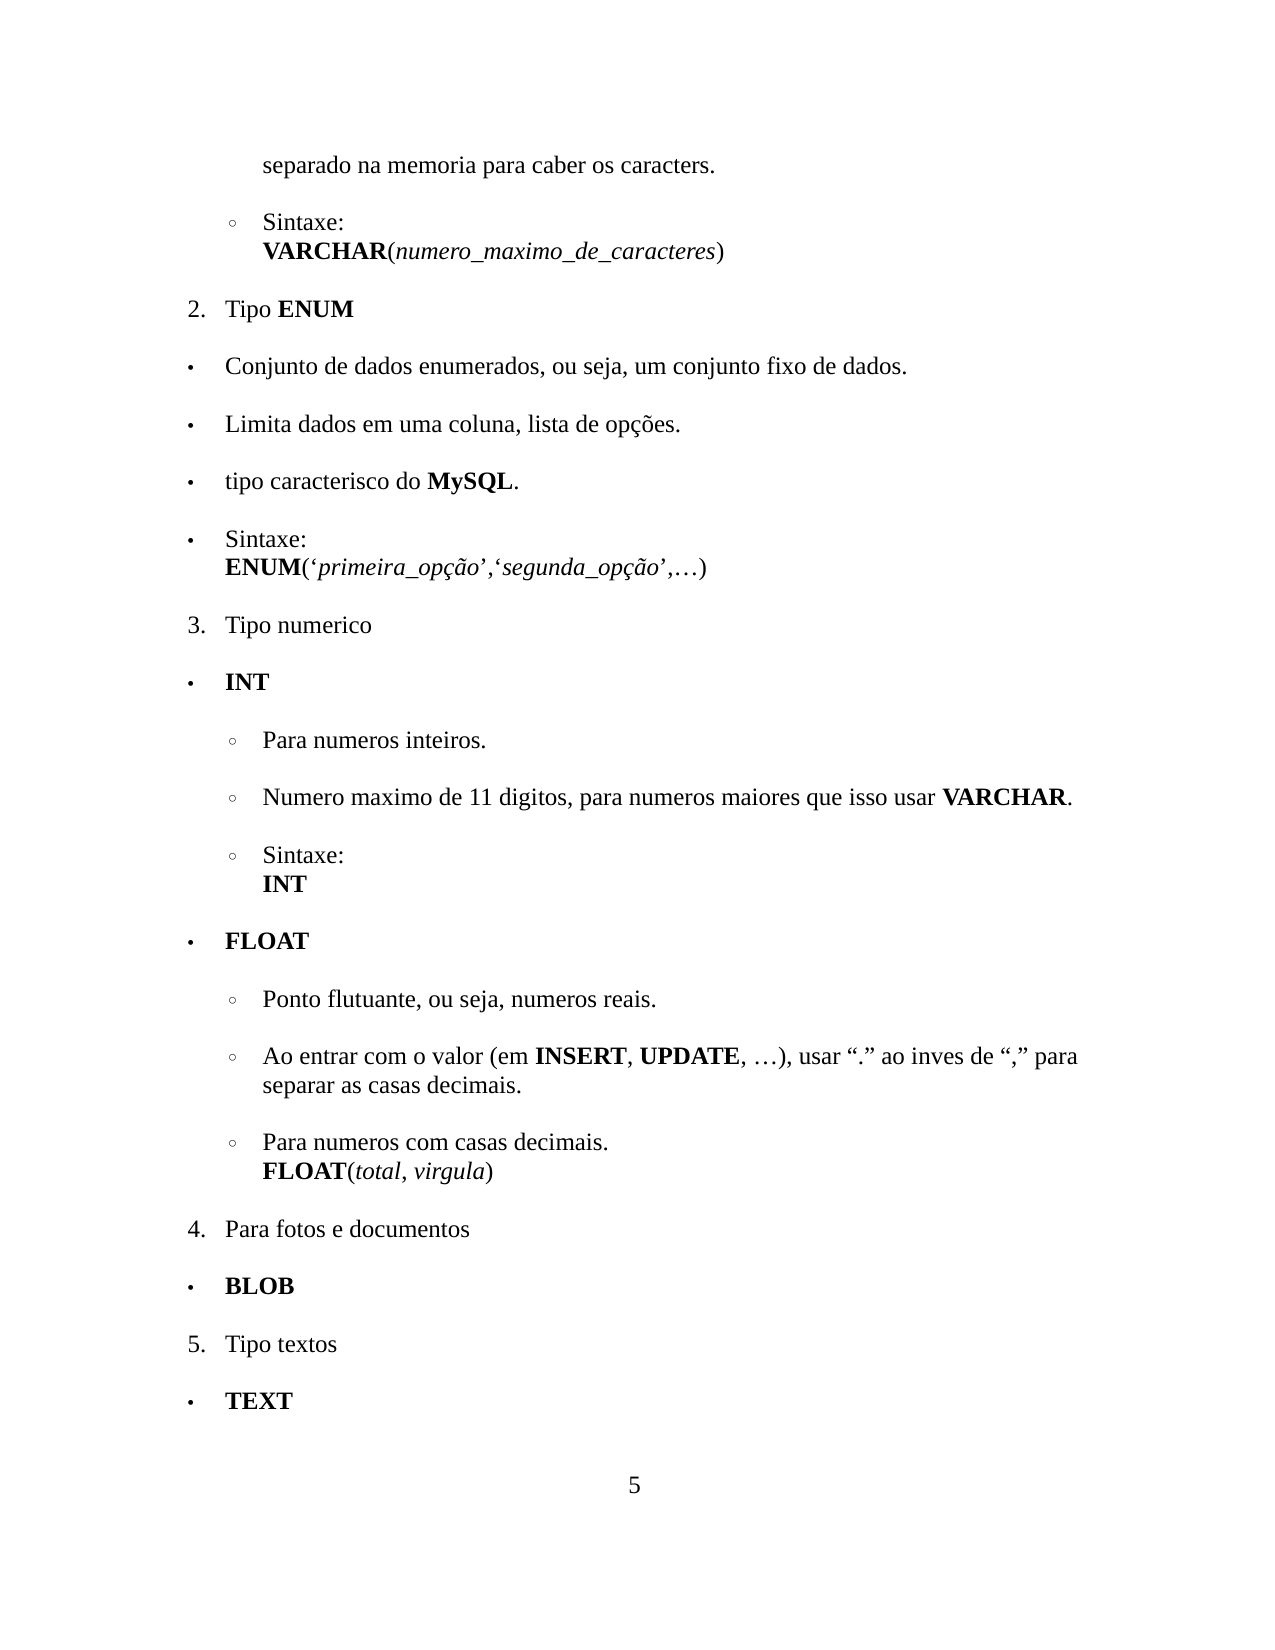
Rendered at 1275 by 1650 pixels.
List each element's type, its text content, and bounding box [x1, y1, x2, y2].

list Para fotos e documentos [187, 1214, 1125, 1271]
list Sintaxe: VARCHAR(numero_maximo_de_caracteres) [225, 207, 1125, 294]
list TEXT [187, 1386, 1125, 1415]
list FLOAT [187, 926, 1125, 984]
list Ponto flutuante, ou seja, numeros reais. [225, 984, 1125, 1041]
list Tipo textos [187, 1329, 1125, 1386]
list Para numeros com casas decimais. FLOAT(total, virgula) [225, 1127, 1125, 1214]
list separado na memoria para caber os caracters. [225, 150, 1125, 207]
list Numero maximo de 11 digitos, para numeros maiores que isso usar VARCHAR. [225, 782, 1125, 840]
list Tipo numerico [187, 610, 1125, 667]
list INT [187, 667, 1125, 725]
list Sintaxe: ENUM(‘primeira_opção’,‘segunda_opção’,…) [187, 524, 1125, 610]
list Conjunto de dados enumerados, ou seja, um conjunto fixo de dados. [187, 351, 1125, 409]
list Sintaxe: INT [225, 840, 1125, 926]
list BLOB [187, 1271, 1125, 1329]
list Limita dados em uma coluna, lista de opções. [187, 409, 1125, 466]
list Ao entrar com o valor (em INSERT, UPDATE, …), usar “.” ao inves de “,” para separar as casas decimais. [225, 1041, 1125, 1127]
list Para numeros inteiros. [225, 725, 1125, 782]
list tipo caracterisco do MySQL. [187, 466, 1125, 524]
list Tipo ENUM [187, 294, 1125, 351]
